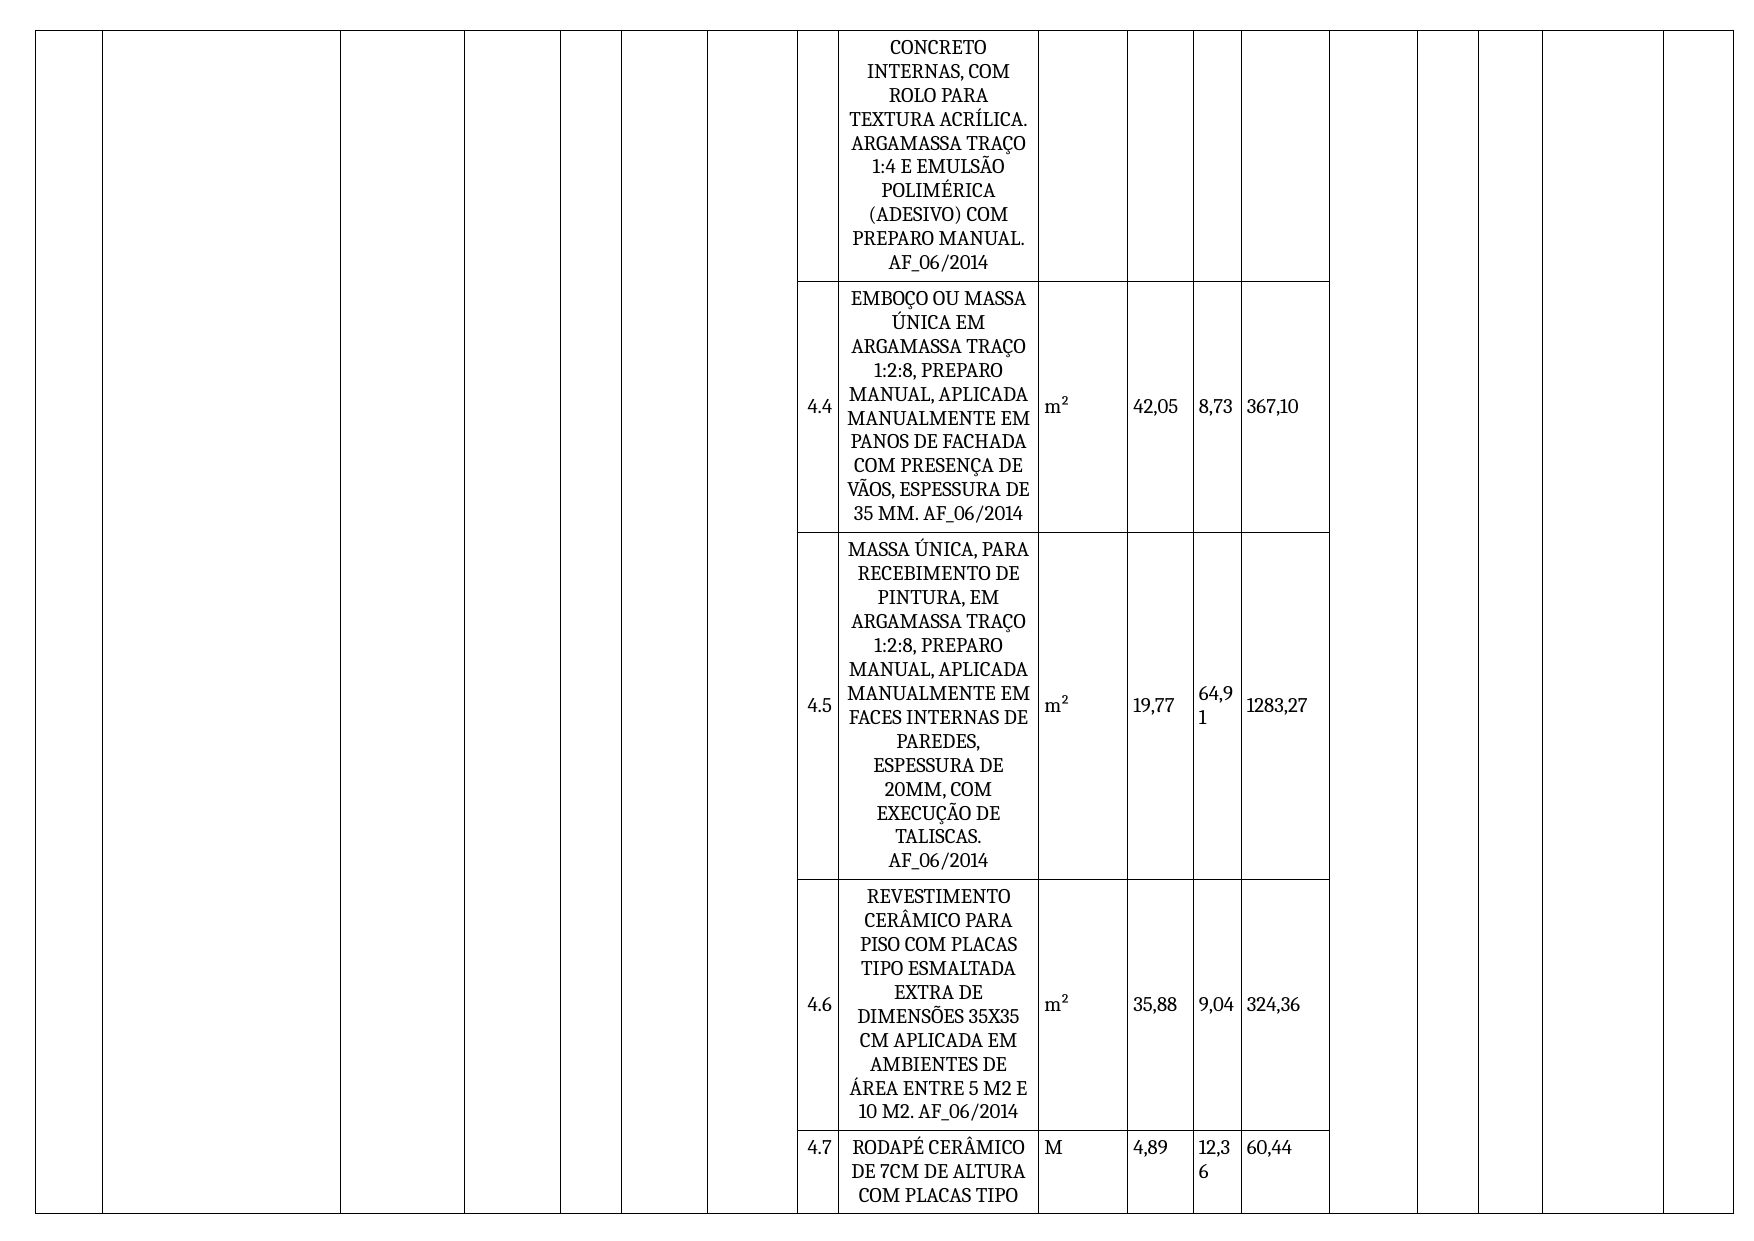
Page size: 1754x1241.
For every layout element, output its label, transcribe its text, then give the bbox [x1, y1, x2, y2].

table_cell [1543, 31, 1663, 1213]
table_cell 324,36 [1242, 880, 1329, 1130]
table_cell REVESTIMENTO CERÂMICO PARA PISO COM PLACAS TIPO ESMALTADA EXTRA DE DIMENSÕES 35X35 CM APLICADA EM AMBIENTES DE ÁREA ENTRE 5 M2 E 10 M2. AF_06/2014 [839, 880, 1038, 1130]
table_cell m² [1039, 282, 1127, 532]
table_cell RODAPÉ CERÂMICO DE 7CM DE ALTURA COM PLACAS TIPO [839, 1131, 1038, 1213]
table_cell [561, 31, 621, 1213]
table_cell 4,89 [1128, 1131, 1193, 1213]
table_cell CONCRETO INTERNAS, COM ROLO PARA TEXTURA ACRÍLICA. ARGAMASSA TRAÇO 1:4 E EMULSÃO POLIMÉRICA (ADESIVO) COM PREPARO MANUAL. AF_06/2014 [839, 31, 1038, 281]
table_cell [1242, 31, 1329, 281]
table_cell [1039, 31, 1127, 281]
table_cell 1283,27 [1242, 533, 1329, 879]
table_cell [1128, 31, 1193, 281]
table_cell 42,05 [1128, 282, 1193, 532]
table_cell 4.7 [798, 1131, 838, 1213]
table_cell [341, 31, 464, 1213]
table_cell MASSA ÚNICA, PARA RECEBIMENTO DE PINTURA, EM ARGAMASSA TRAÇO 1:2:8, PREPARO MANUAL, APLICADA MANUALMENTE EM FACES INTERNAS DE PAREDES, ESPESSURA DE 20MM, COM EXECUÇÃO DE TALISCAS. AF_06/2014 [839, 533, 1038, 879]
table_cell [465, 31, 560, 1213]
table_cell [1330, 31, 1417, 1213]
table_cell 367,10 [1242, 282, 1329, 532]
table_cell [622, 31, 707, 1213]
table_cell 4.4 [798, 282, 838, 532]
table_cell [1479, 31, 1542, 1213]
table_cell [1418, 31, 1478, 1213]
table_cell 19,77 [1128, 533, 1193, 879]
table_cell [708, 31, 797, 1213]
table_cell 60,44 [1242, 1131, 1329, 1213]
table_cell 4.5 [798, 533, 838, 879]
table_cell [1664, 31, 1733, 1213]
table_cell 64,91 [1194, 533, 1241, 879]
table_cell 8,73 [1194, 282, 1241, 532]
table_cell 9,04 [1194, 880, 1241, 1130]
table_cell M [1039, 1131, 1127, 1213]
table_cell [1194, 31, 1241, 281]
table_cell 12,36 [1194, 1131, 1241, 1213]
table_cell [798, 31, 838, 281]
table_cell [103, 31, 340, 1213]
table_cell [36, 31, 102, 1213]
table_cell 4.6 [798, 880, 838, 1130]
table_cell m² [1039, 880, 1127, 1130]
table_cell m² [1039, 533, 1127, 879]
table_cell EMBOÇO OU MASSA ÚNICA EM ARGAMASSA TRAÇO 1:2:8, PREPARO MANUAL, APLICADA MANUALMENTE EM PANOS DE FACHADA COM PRESENÇA DE VÃOS, ESPESSURA DE 35 MM. AF_06/2014 [839, 282, 1038, 532]
table_cell 35,88 [1128, 880, 1193, 1130]
